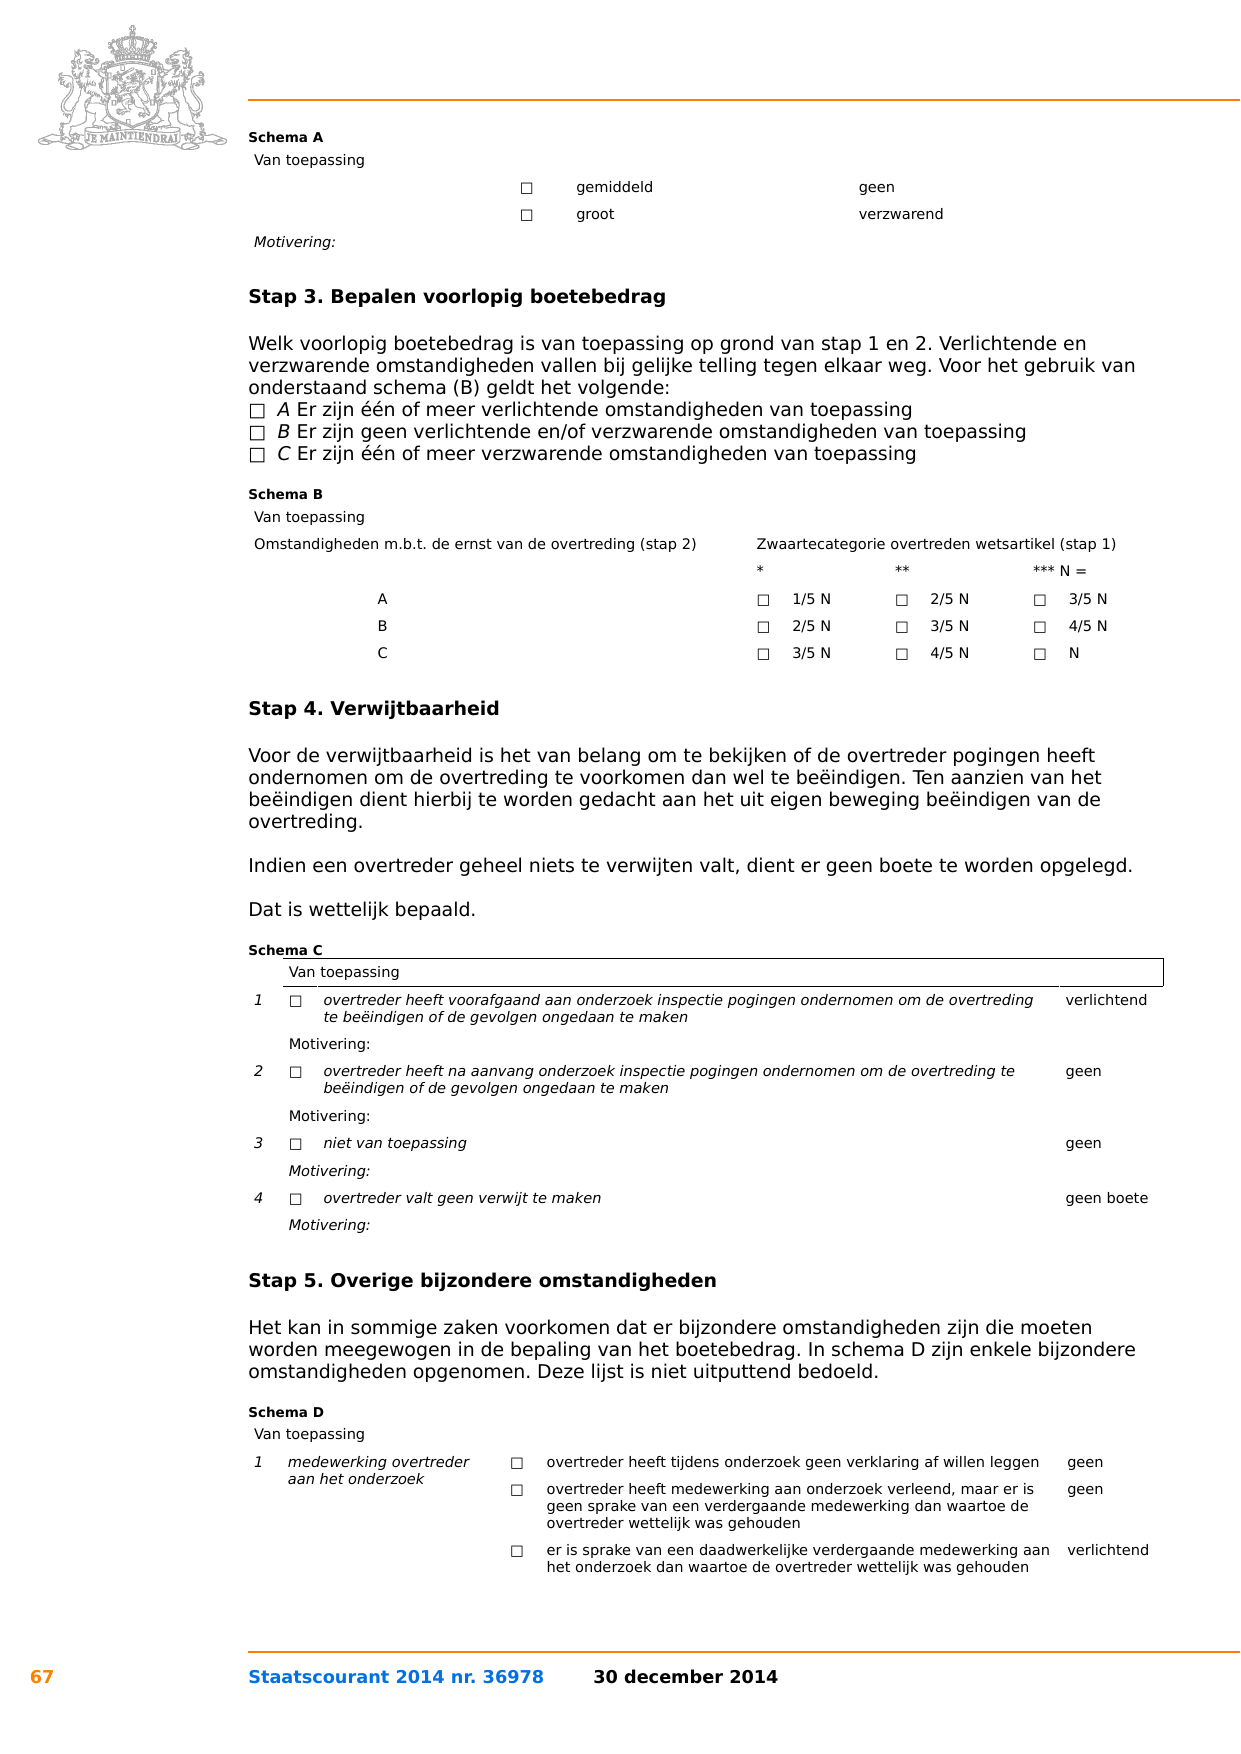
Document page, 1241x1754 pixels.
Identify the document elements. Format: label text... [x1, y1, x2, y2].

table_cell 1 [249, 987, 282, 1057]
table_cell □ [505, 1538, 540, 1581]
table_cell □ [505, 1476, 540, 1537]
table_cell medewerking overtreder aan het onderzoek [282, 1449, 504, 1581]
table_cell geen boete [1060, 1185, 1163, 1211]
table_cell □ [889, 613, 924, 640]
table_cell verlichtend [1060, 987, 1163, 1030]
table_cell 4/5 N [1063, 613, 1163, 640]
subtitle Stap 3. Bepalen voorlopig boetebedrag [248, 286, 1163, 308]
table_cell verlichtend [1062, 1538, 1163, 1581]
table_cell [249, 959, 282, 986]
table_cell [249, 586, 371, 612]
table_cell C [372, 641, 750, 667]
table_cell gemiddeld [571, 174, 852, 200]
table_cell □ [1028, 641, 1062, 667]
table_cell niet van toepassing [318, 1130, 1059, 1157]
table_cell □ [514, 201, 569, 228]
table_header Schema A [248, 130, 1163, 146]
table_cell □ [505, 1449, 540, 1475]
table_cell □ [751, 586, 786, 612]
table_cell Van toepassing [249, 147, 1163, 173]
text □ B Er zijn geen verlichtende en/of verzwarende omstandigheden van toepassing [248, 421, 1163, 443]
table_cell geen [1060, 1059, 1163, 1102]
text □ A Er zijn één of meer verlichtende omstandigheden van toepassing [248, 399, 1163, 421]
text Het kan in sommige zaken voorkomen dat er bijzondere omstandigheden zijn die moeten worden meegewogen in de bepaling van het boetebedrag. In schema D zijn enkele bijzondere omstandigheden opgenomen. Deze lijst is niet uitputtend bedoeld. [248, 1317, 1163, 1383]
table_cell [249, 613, 371, 640]
table_cell 2/5 N [925, 586, 1027, 612]
table_cell N [1063, 641, 1163, 667]
table_cell 2/5 N [787, 613, 888, 640]
table_header Schema C [248, 943, 1163, 958]
table_cell [249, 641, 371, 667]
text □ C Er zijn één of meer verzwarende omstandigheden van toepassing [248, 443, 1163, 465]
table_cell Omstandigheden m.b.t. de ernst van de overtreding (stap 2) [249, 531, 750, 585]
table_cell 3 [249, 1130, 282, 1184]
table_cell □ [514, 174, 569, 200]
table_cell overtreder heeft voorafgaand aan onderzoek inspectie pogingen ondernomen om de overtreding te beëindigen of de gevolgen ongedaan te maken [318, 987, 1059, 1030]
table_cell B [372, 613, 750, 640]
table_cell □ [283, 1185, 317, 1211]
table_cell 1/5 N [787, 586, 888, 612]
table_cell Van toepassing [249, 1421, 1163, 1448]
table_cell 2 [249, 1059, 282, 1129]
table_cell Motivering: [283, 1031, 1163, 1057]
subtitle Stap 4. Verwijtbaarheid [248, 698, 1163, 720]
table_cell □ [283, 987, 317, 1030]
table_cell groot [571, 201, 852, 228]
text Dat is wettelijk bepaald. [248, 899, 1163, 921]
table_cell 4 [249, 1185, 282, 1239]
table_cell geen [853, 174, 1163, 200]
table_cell overtreder valt geen verwijt te maken [318, 1185, 1059, 1211]
table_cell □ [889, 641, 924, 667]
table_header Schema B [248, 487, 1163, 503]
table_cell 3/5 N [925, 613, 1027, 640]
table_cell overtreder heeft na aanvang onderzoek inspectie pogingen ondernomen om de overtreding te beëindigen of de gevolgen ongedaan te maken [318, 1059, 1059, 1102]
text Welk voorlopig boetebedrag is van toepassing op grond van stap 1 en 2. Verlichtende en verzwarende omstandigheden vallen bij gelijke telling tegen elkaar weg. Voor het gebruik van onderstaand schema (B) geldt het volgende: [248, 333, 1163, 399]
subtitle Stap 5. Overige bijzondere omstandigheden [248, 1270, 1163, 1292]
table_cell 3/5 N [787, 641, 888, 667]
table_cell *** N = [1028, 559, 1163, 585]
table_cell * [751, 559, 888, 585]
table_header Schema D [248, 1405, 1163, 1420]
table_cell □ [283, 1059, 317, 1102]
table_cell [249, 174, 293, 228]
table_cell geen [1062, 1476, 1163, 1537]
table_cell 1 [249, 1449, 281, 1581]
table_cell overtreder heeft medewerking aan onderzoek verleend, maar er is geen sprake van een verdergaande medewerking dan waartoe de overtreder wettelijk was gehouden [541, 1476, 1061, 1537]
text Voor de verwijtbaarheid is het van belang om te bekijken of de overtreder pogingen heeft ondernomen om de overtreding te voorkomen dan wel te beëindigen. Ten aanzien van het beëindigen dient hierbij te worden gedacht aan het uit eigen beweging beëindigen van de overtreding. [248, 745, 1163, 833]
table_cell Motivering: [283, 1103, 1163, 1129]
table_cell □ [1028, 586, 1062, 612]
table_cell er is sprake van een daadwerkelijke verdergaande medewerking aan het onderzoek dan waartoe de overtreder wettelijk was gehouden [541, 1538, 1061, 1581]
table_cell Motivering: [283, 1213, 1163, 1239]
table_cell geen [1062, 1449, 1163, 1475]
table_cell [294, 174, 513, 228]
table_cell □ [283, 1130, 317, 1157]
table_cell geen [1060, 1130, 1163, 1157]
table_cell Motivering: [249, 229, 1163, 255]
picture [38, 25, 227, 150]
table_cell 3/5 N [1063, 586, 1163, 612]
table_cell A [372, 586, 750, 612]
table_cell Van toepassing [249, 504, 1163, 530]
table_cell verzwarend [853, 201, 1163, 228]
table_cell □ [751, 641, 786, 667]
table_cell overtreder heeft tijdens onderzoek geen verklaring af willen leggen [541, 1449, 1061, 1475]
table_cell □ [1028, 613, 1062, 640]
table_cell Van toepassing [283, 959, 1163, 986]
table_cell ** [889, 559, 1027, 585]
table_cell Motivering: [283, 1158, 1163, 1184]
table_cell □ [751, 613, 786, 640]
table_cell Zwaartecategorie overtreden wetsartikel (stap 1) [751, 531, 1163, 557]
table_cell □ [889, 586, 924, 612]
text Indien een overtreder geheel niets te verwijten valt, dient er geen boete te worden opgelegd. [248, 855, 1163, 877]
table_cell 4/5 N [925, 641, 1027, 667]
